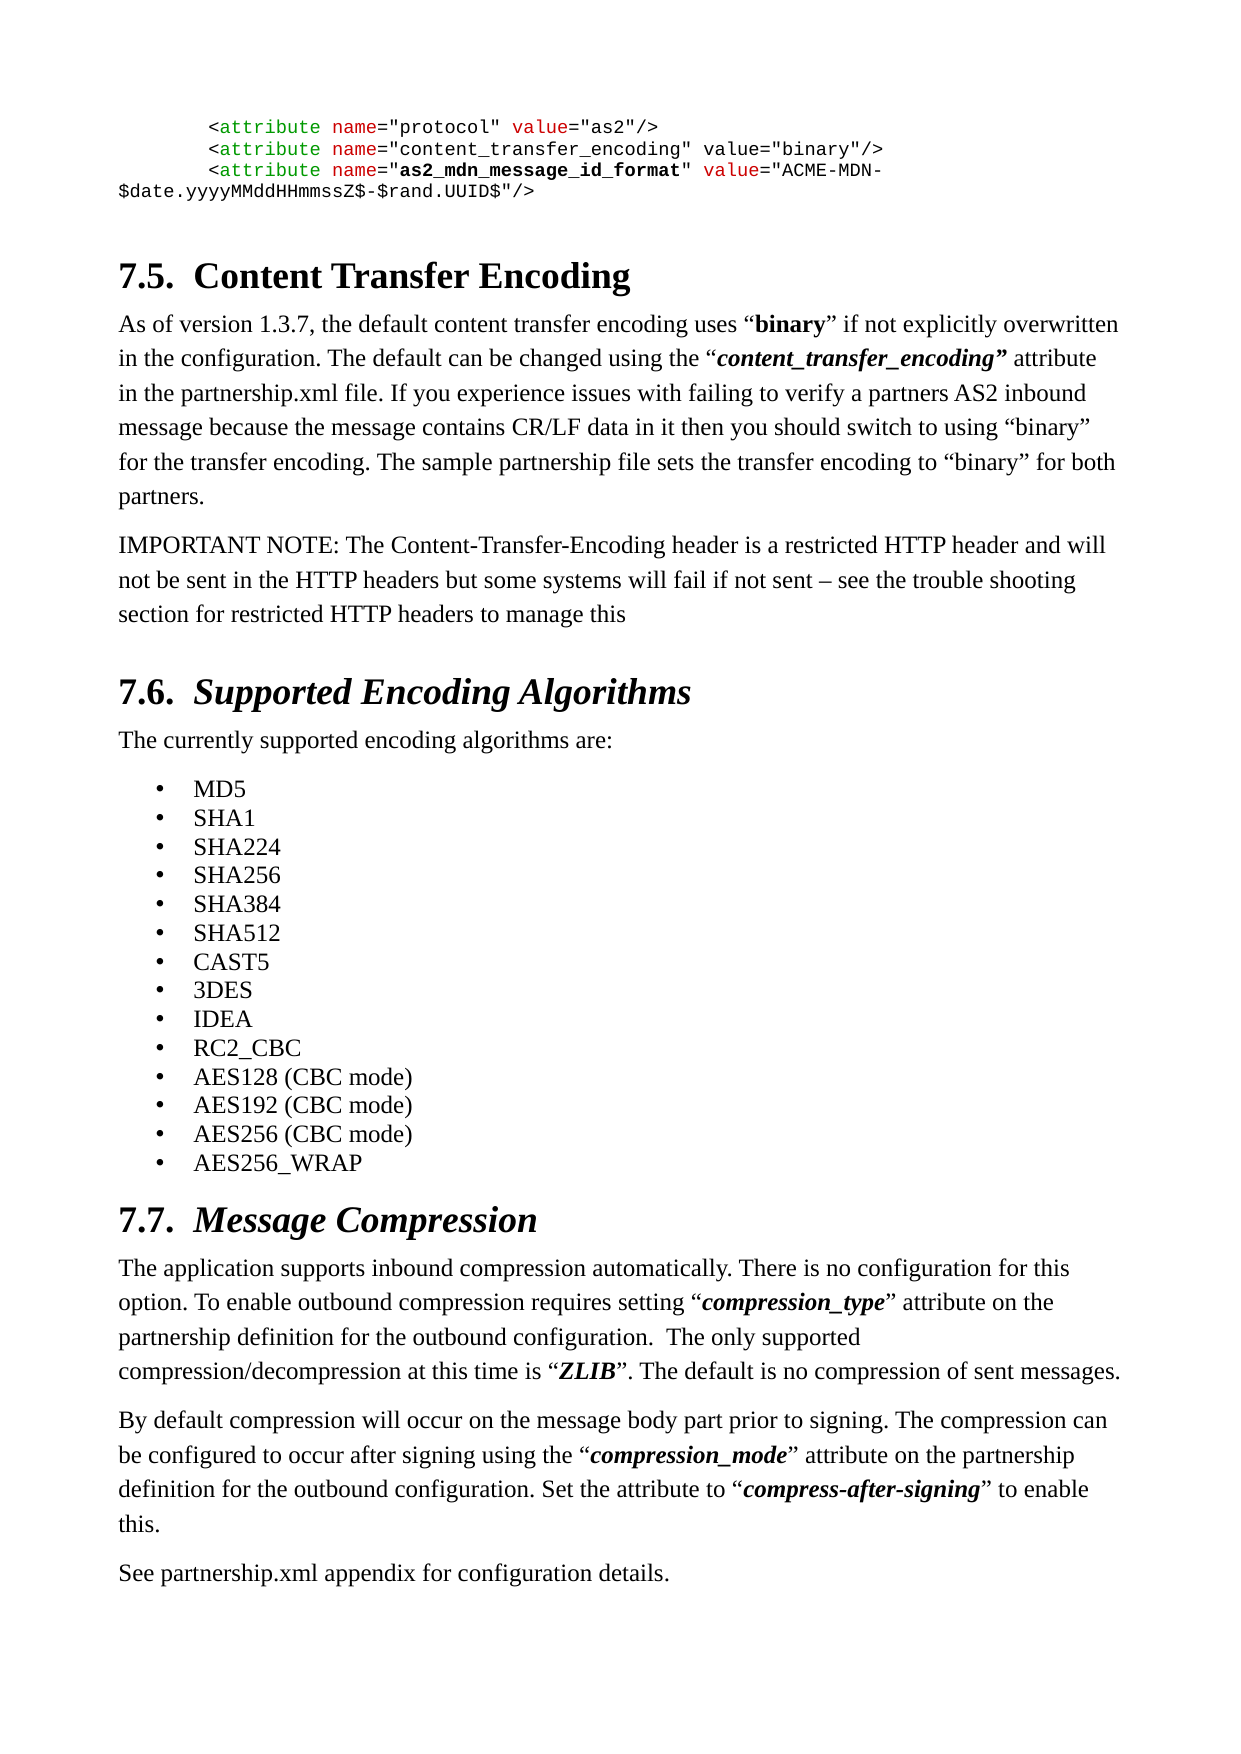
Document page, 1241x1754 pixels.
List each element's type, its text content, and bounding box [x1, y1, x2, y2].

list CAST5 [156, 947, 1122, 975]
list IDEA [156, 1004, 1122, 1033]
text By default compression will occur on the message body part prior to signing. The compression can be configured to occur after signing using the “compression_mode” attribute on the partnership definition for the outbound configuration. Set the attribute to “compress-after-signing” to enable this. [118, 1406, 1122, 1538]
list RC2_CBC [156, 1033, 1122, 1062]
list AES256 (CBC mode) [156, 1119, 1122, 1148]
list SHA384 [156, 889, 1122, 918]
subtitle Message Compression [118, 1197, 1122, 1241]
list MD5 [156, 774, 1122, 803]
text <attribute name="content_transfer_encoding" value="binary"/> [118, 139, 1122, 161]
list SHA256 [156, 860, 1122, 889]
list AES128 (CBC mode) [156, 1062, 1122, 1090]
list SHA1 [156, 803, 1122, 832]
list SHA224 [156, 832, 1122, 860]
list AES256_WRAP [156, 1148, 1122, 1177]
text <attribute name="as2_mdn_message_id_format" value="ACME-MDN-$date.yyyyMMddHHmmssZ$-$rand.UUID$"/> [118, 161, 1122, 203]
text The currently supported encoding algorithms are: [118, 725, 1122, 754]
list 3DES [156, 975, 1122, 1004]
text IMPORTANT NOTE: The Content-Transfer-Encoding header is a restricted HTTP header and will not be sent in the HTTP headers but some systems will fail if not sent – see the trouble shooting section for restricted HTTP headers to manage this [118, 531, 1122, 628]
list SHA512 [156, 918, 1122, 947]
subtitle Content Transfer Encoding [118, 253, 1122, 297]
text <attribute name="protocol" value="as2"/> [118, 118, 1122, 139]
list AES192 (CBC mode) [156, 1090, 1122, 1119]
text The application supports inbound compression automatically. There is no configuration for this option. To enable outbound compression requires setting “compression_type” attribute on the partnership definition for the outbound configuration. The only supported compression/decompression at this time is “ZLIB”. The default is no compression of sent messages. [118, 1253, 1122, 1385]
text As of version 1.3.7, the default content transfer encoding uses “binary” if not explicitly overwritten in the configuration. The default can be changed using the “content_transfer_encoding” attribute in the partnership.xml file. If you experience issues with failing to verify a partners AS2 inbound message because the message contains CR/LF data in it then you should switch to using “binary” for the transfer encoding. The sample partnership file sets the transfer encoding to “binary” for both partners. [118, 309, 1122, 510]
subtitle Supported Encoding Algorithms [118, 669, 1122, 712]
text See partnership.xml appendix for configuration details. [118, 1558, 1122, 1587]
